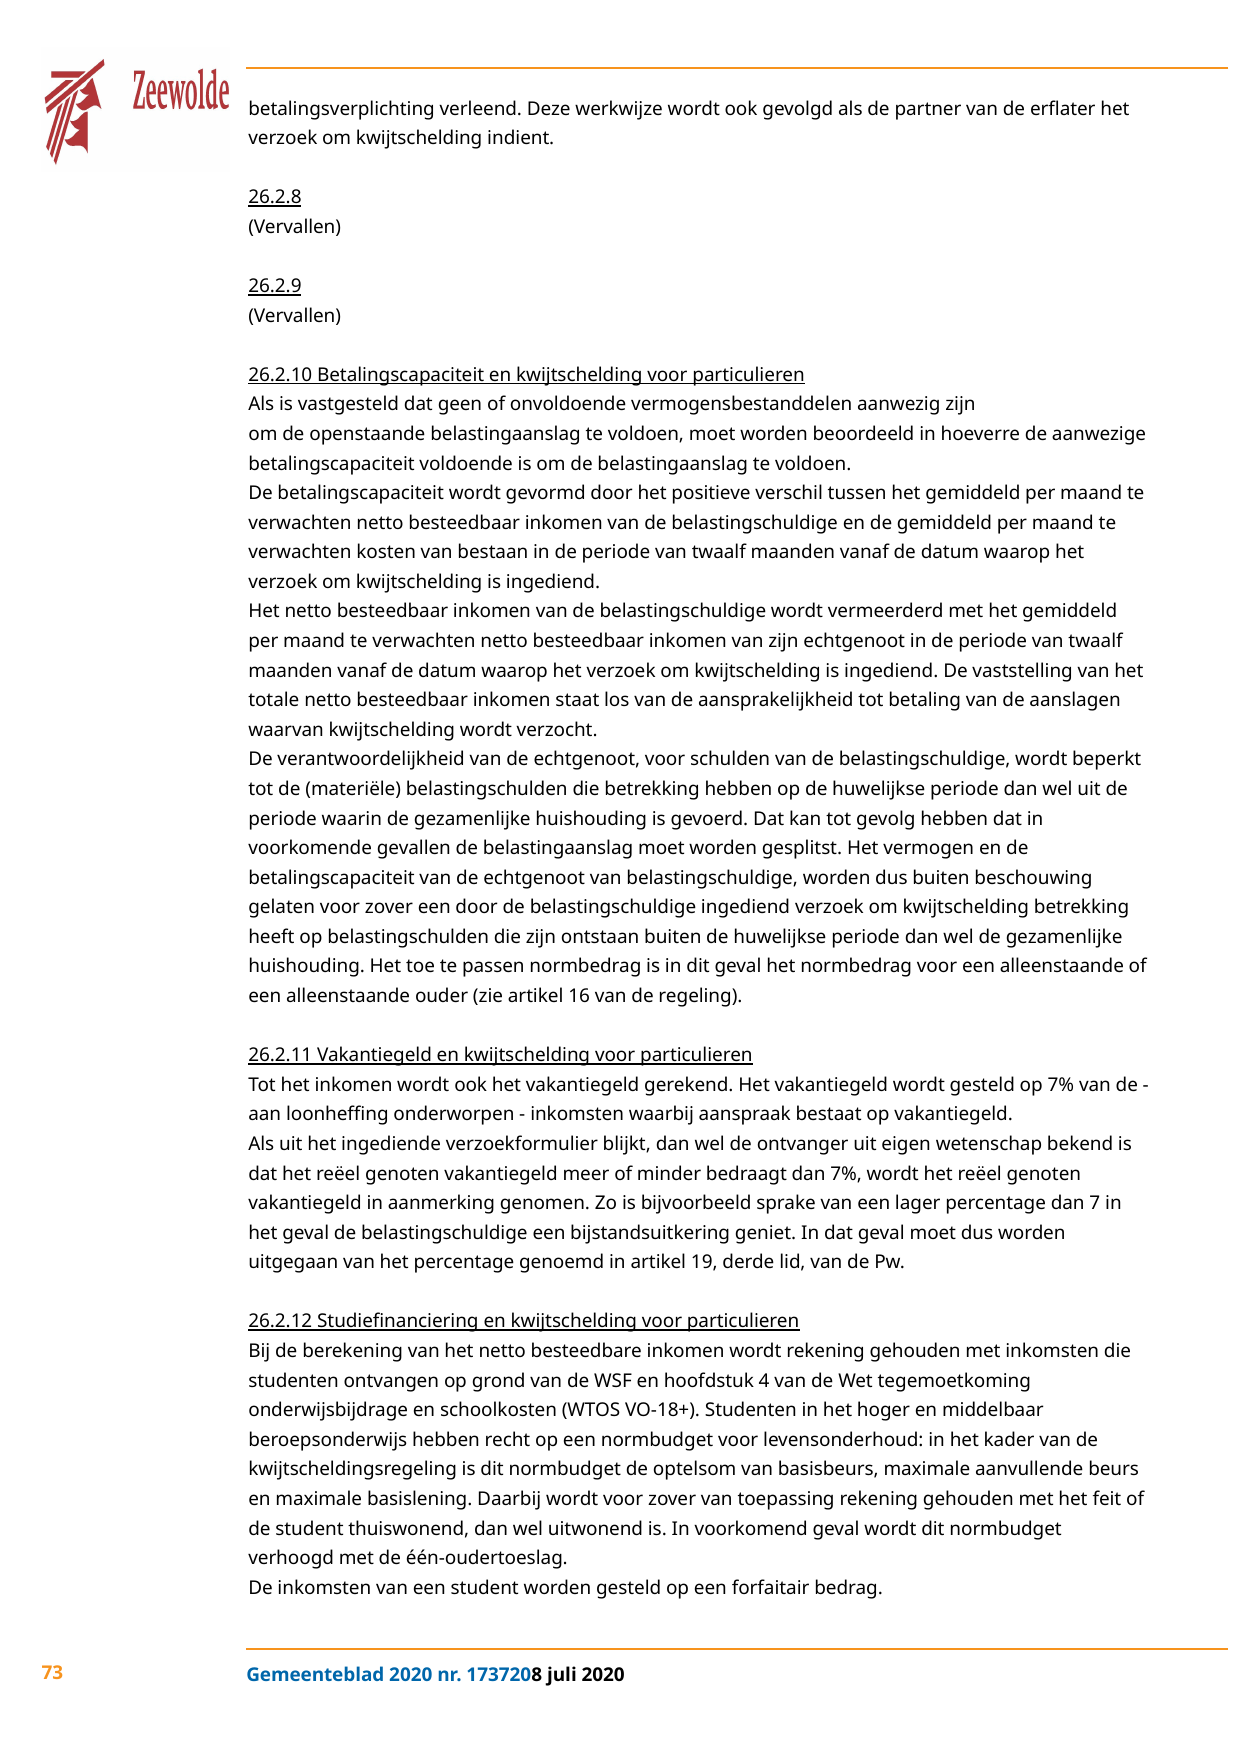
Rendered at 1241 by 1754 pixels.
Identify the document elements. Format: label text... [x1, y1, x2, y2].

text 26.2.8 [248, 183, 1152, 209]
text Als is vastgesteld dat geen of onvoldoende vermogensbestanddelen aanwezig zijn [248, 391, 1152, 416]
text (Vervallen) [248, 213, 1152, 239]
text Het netto besteedbaar inkomen van de belastingschuldige wordt vermeerderd met het gemiddeld per maand te verwachten netto besteedbaar inkomen van zijn echtgenoot in de periode van twaalf maanden vanaf de datum waarop het verzoek om kwijtschelding is ingediend. De vaststelling van het totale netto besteedbaar inkomen staat los van de aansprakelijkheid tot betaling van de aanslagen waarvan kwijtschelding wordt verzocht. [248, 598, 1152, 742]
text De verantwoordelijkheid van de echtgenoot, voor schulden van de belastingschuldige, wordt beperkt tot de (materiële) belastingschulden die betrekking hebben op de huwelijkse periode dan wel uit de periode waarin de gezamenlijke huishouding is gevoerd. Dat kan tot gevolg hebben dat in voorkomende gevallen de belastingaanslag moet worden gesplitst. Het vermogen en de betalingscapaciteit van de echtgenoot van belastingschuldige, worden dus buiten beschouwing gelaten voor zover een door de belastingschuldige ingediend verzoek om kwijtschelding betrekking heeft op belastingschulden die zijn ontstaan buiten de huwelijkse periode dan wel de gezamenlijke huishouding. Het toe te passen normbedrag is in dit geval het normbedrag voor een alleenstaande of een alleenstaande ouder (zie artikel 16 van de regeling). [248, 746, 1152, 1008]
text De betalingscapaciteit wordt gevormd door het positieve verschil tussen het gemiddeld per maand te verwachten netto besteedbaar inkomen van de belastingschuldige en de gemiddeld per maand te verwachten kosten van bestaan in de periode van twaalf maanden vanaf de datum waarop het verzoek om kwijtschelding is ingediend. [248, 479, 1152, 594]
text 26.2.10 Betalingscapaciteit en kwijtschelding voor particulieren [248, 361, 1152, 387]
text betalingsverplichting verleend. Deze werkwijze wordt ook gevolgd als de partner van de erflater het verzoek om kwijtschelding indient. [248, 95, 1152, 150]
text Tot het inkomen wordt ook het vakantiegeld gerekend. Het vakantiegeld wordt gesteld op 7% van de - aan loonheffing onderworpen - inkomsten waarbij aanspraak bestaat op vakantiegeld. [248, 1071, 1152, 1126]
text 26.2.11 Vakantiegeld en kwijtschelding voor particulieren [248, 1041, 1152, 1067]
text Als uit het ingediende verzoekformulier blijkt, dan wel de ontvanger uit eigen wetenschap bekend is dat het reëel genoten vakantiegeld meer of minder bedraagt dan 7%, wordt het reëel genoten vakantiegeld in aanmerking genomen. Zo is bijvoorbeeld sprake van een lager percentage dan 7 in het geval de belastingschuldige een bijstandsuitkering geniet. In dat geval moet dus worden uitgegaan van het percentage genoemd in artikel 19, derde lid, van de Pw. [248, 1130, 1152, 1274]
text De inkomsten van een student worden gesteld op een forfaitair bedrag. [248, 1574, 1152, 1600]
text 26.2.9 [248, 272, 1152, 298]
picture [41, 47, 231, 172]
text Bij de berekening van het netto besteedbare inkomen wordt rekening gehouden met inkomsten die studenten ontvangen op grond van de WSF en hoofdstuk 4 van de Wet tegemoetkoming onderwijsbijdrage en schoolkosten (WTOS VO-18+). Studenten in het hoger en middelbaar beroepsonderwijs hebben recht op een normbudget voor levensonderhoud: in het kader van de kwijtscheldingsregeling is dit normbudget de optelsom van basisbeurs, maximale aanvullende beurs en maximale basislening. Daarbij wordt voor zover van toepassing rekening gehouden met het feit of de student thuiswonend, dan wel uitwonend is. In voorkomend geval wordt dit normbudget verhoogd met de één-oudertoeslag. [248, 1337, 1152, 1570]
text om de openstaande belastingaanslag te voldoen, moet worden beoordeeld in hoeverre de aanwezige betalingscapaciteit voldoende is om de belastingaanslag te voldoen. [248, 420, 1152, 476]
text (Vervallen) [248, 302, 1152, 328]
text 26.2.12 Studiefinanciering en kwijtschelding voor particulieren [248, 1308, 1152, 1333]
